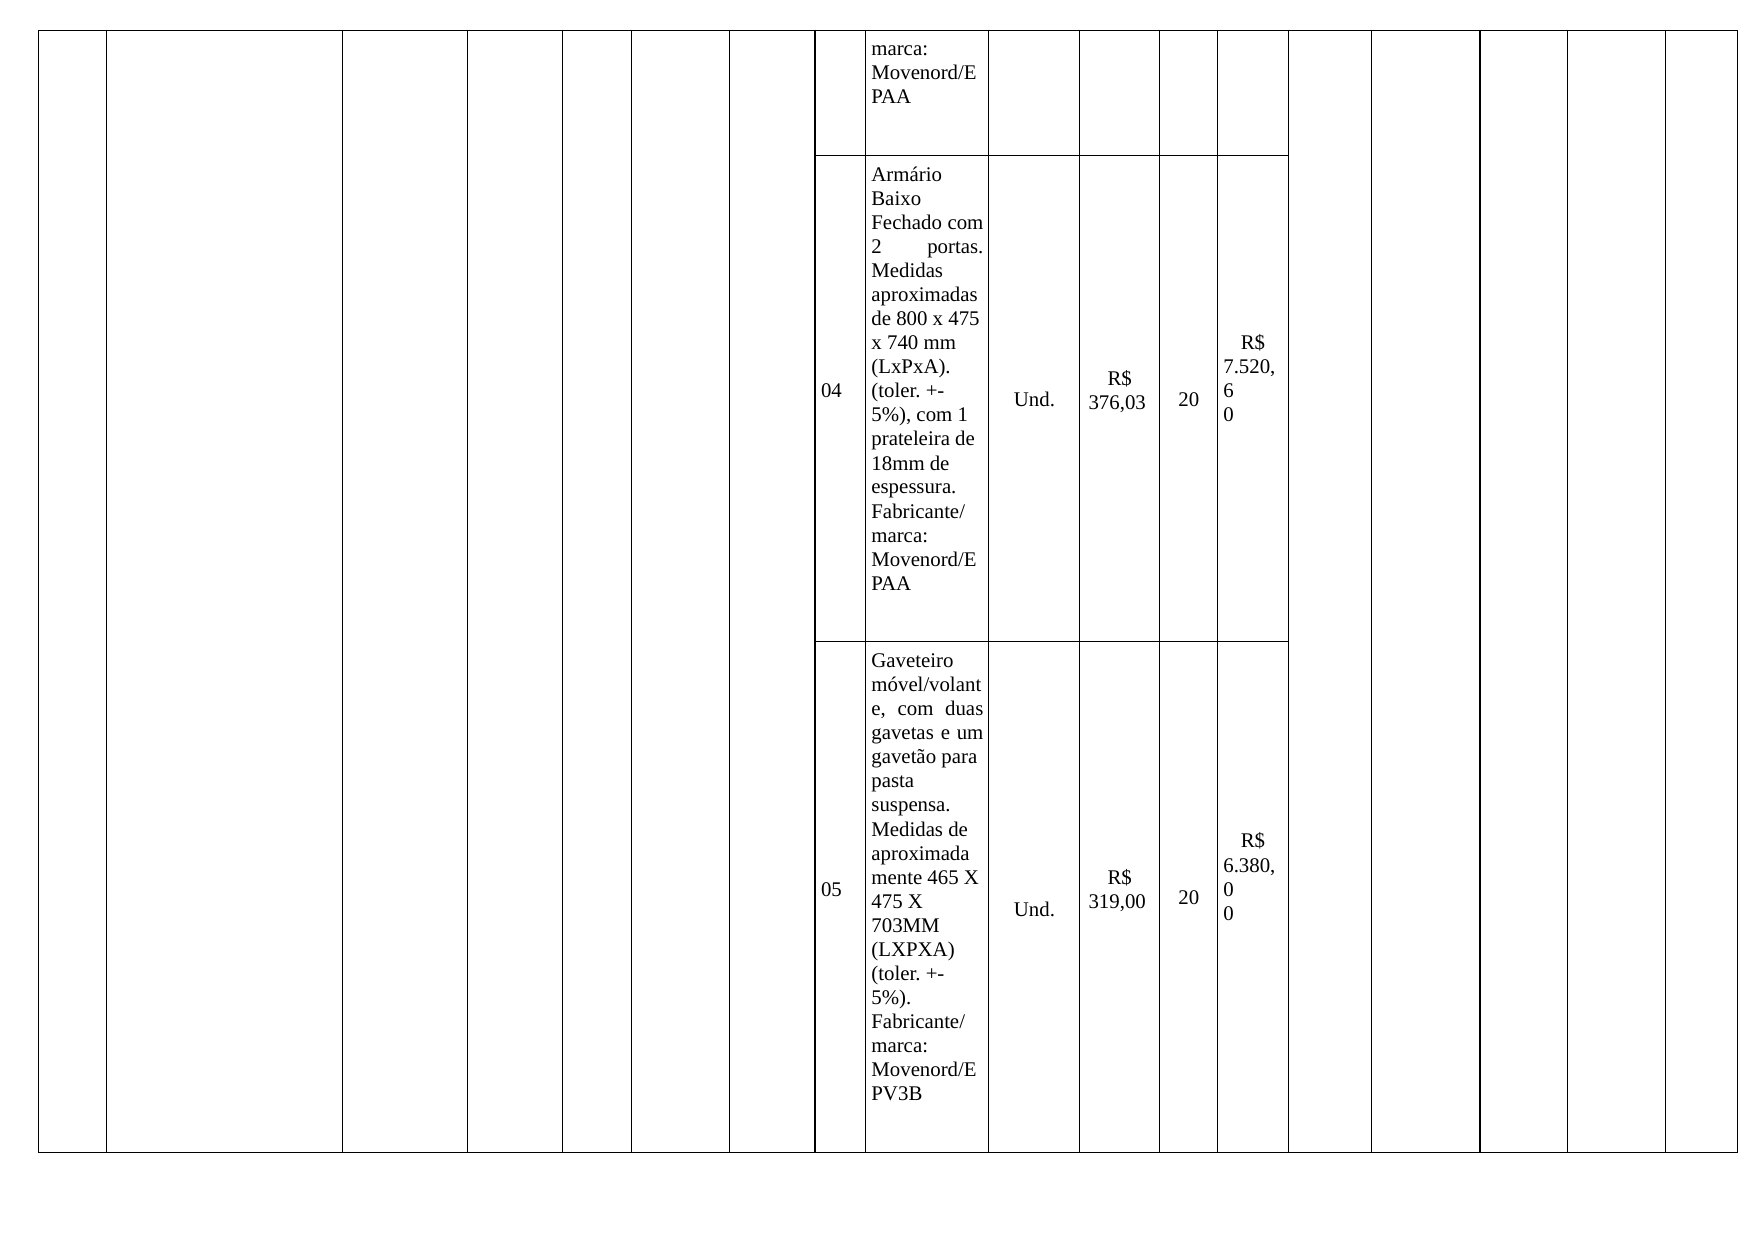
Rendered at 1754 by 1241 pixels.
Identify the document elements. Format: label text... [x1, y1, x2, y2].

table_cell [1218, 31, 1288, 155]
table_cell R$ 376,03 [1080, 156, 1159, 641]
table_cell R$ 319,00 [1080, 642, 1159, 1152]
table_cell [1666, 31, 1737, 1152]
table_cell marca: Movenord/EPAA [866, 31, 988, 155]
table_cell [563, 31, 631, 1152]
table_cell [39, 31, 106, 1152]
table_cell [1481, 31, 1567, 1152]
table_cell Und. [989, 156, 1079, 641]
table_cell [816, 31, 865, 155]
table_cell [989, 31, 1079, 155]
table_cell [1080, 31, 1159, 155]
table_cell [1289, 31, 1371, 1152]
table_cell Und. [989, 642, 1079, 1152]
table_cell [1568, 31, 1665, 1152]
table_cell R$ 6.380,0 0 [1218, 642, 1288, 1152]
table_cell [107, 31, 342, 1152]
table_cell 20 [1160, 642, 1217, 1152]
table_cell [730, 31, 814, 1152]
table_cell [468, 31, 562, 1152]
table_cell [1372, 31, 1479, 1152]
table_cell Armário Baixo Fechado com 2 portas. Medidas aproximadas de 800 x 475 x 740 mm (LxPxA). (toler. +- 5%), com 1 prateleira de 18mm de espessura. Fabricante/marca: Movenord/EPAA [866, 156, 988, 641]
table_cell [343, 31, 467, 1152]
table_cell [632, 31, 729, 1152]
table_cell 20 [1160, 156, 1217, 641]
table_cell 05 [816, 642, 865, 1152]
table_cell R$ 7.520,6 0 [1218, 156, 1288, 641]
table_cell [1160, 31, 1217, 155]
table_cell 04 [816, 156, 865, 641]
table_cell Gaveteiro móvel/volante, com duas gavetas e um gavetão para pasta suspensa. Medidas de aproximadamente 465 X 475 X 703MM (LXPXA) (toler. +- 5%). Fabricante/marca: Movenord/EPV3B [866, 642, 988, 1152]
